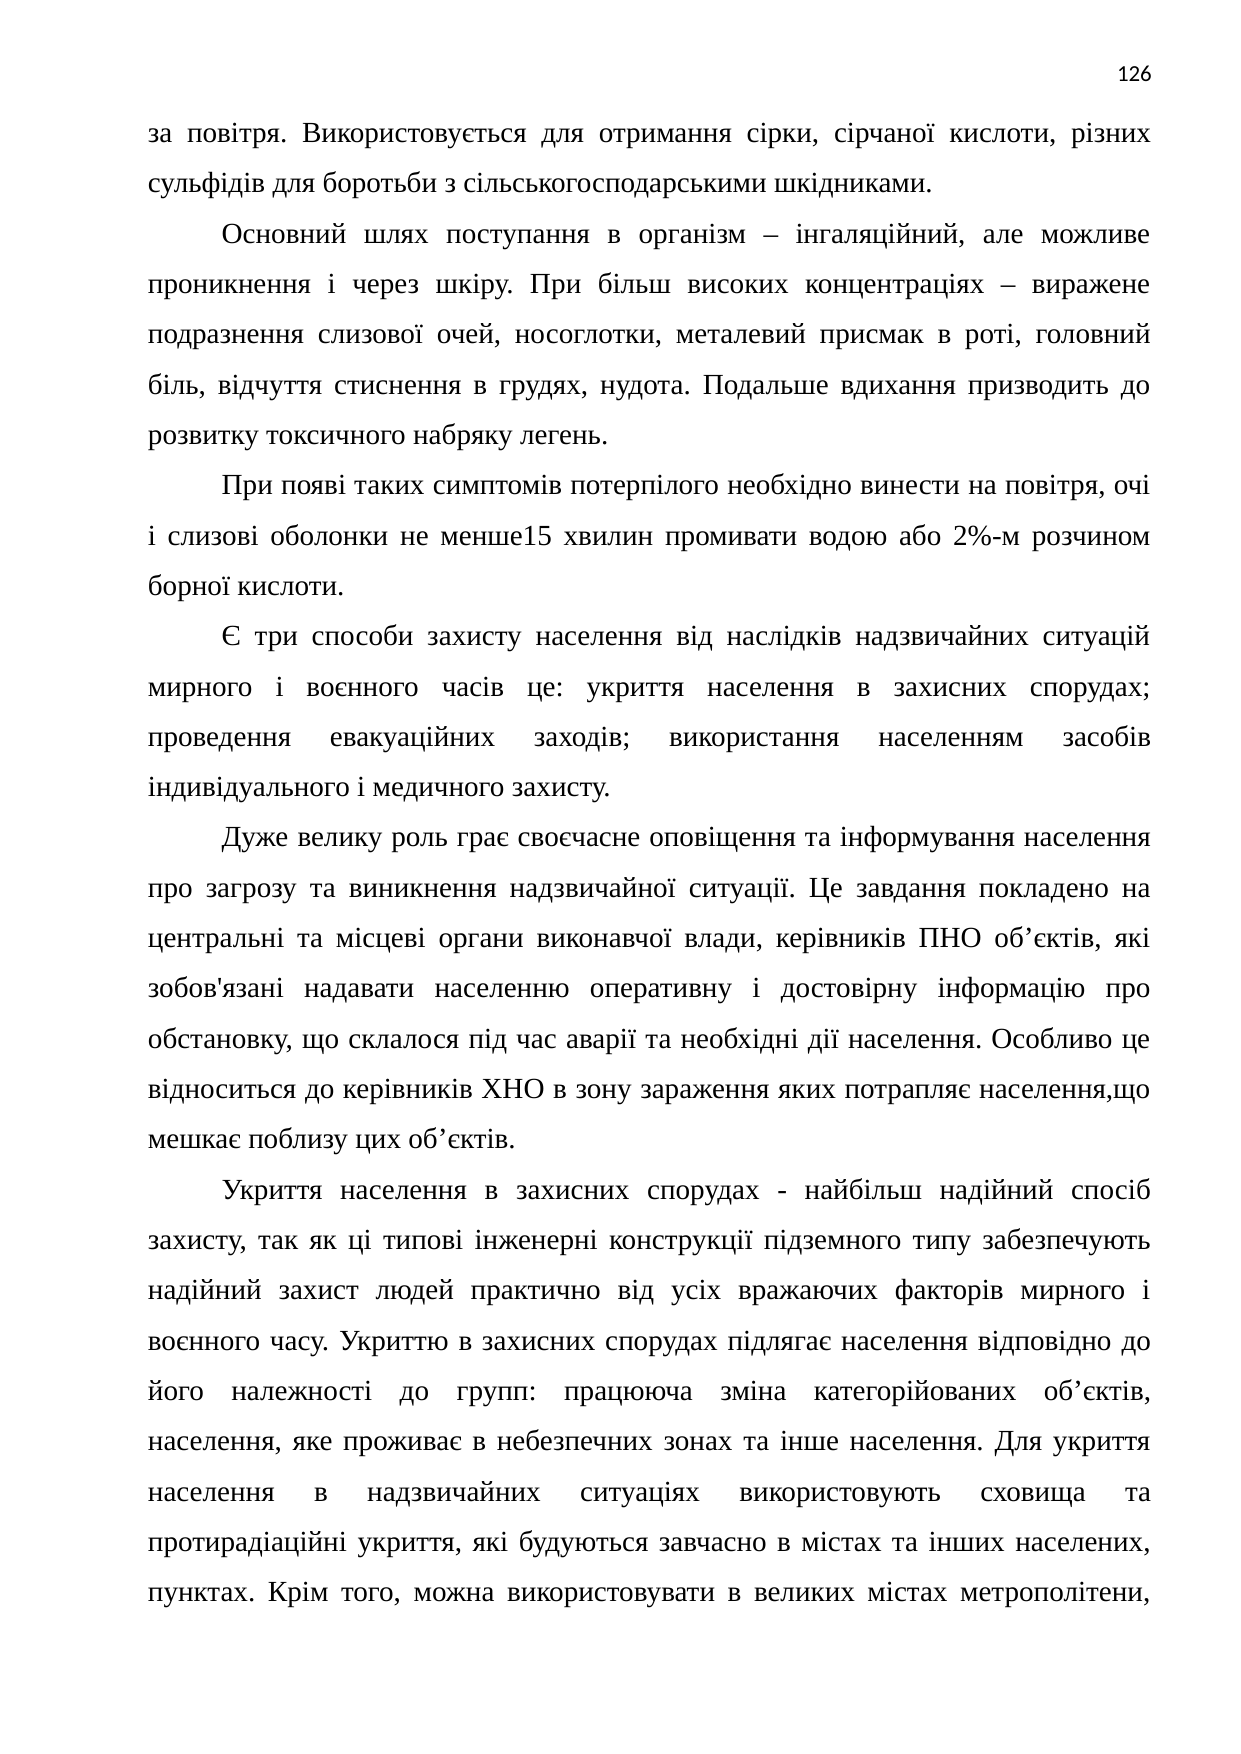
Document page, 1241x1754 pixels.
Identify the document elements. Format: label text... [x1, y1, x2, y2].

text Основний шлях поступання в організм – інгаляційний, але можливе проникнення і через шкіру. При більш високих концентраціях – виражене подразнення слизової очей, носоглотки, металевий присмак в роті, головний біль, відчуття стиснення в грудях, нудота. Подальше вдихання призводить до розвитку токсичного набряку легень. [148, 216, 1152, 451]
text Є три способи захисту населення від наслідків надзвичайних ситуацій мирного і воєнного часів це: укриття населення в захисних спорудах; проведення евакуаційних заходів; використання населенням засобів індивідуального і медичного захисту. [148, 618, 1152, 803]
text Дуже велику роль грає своєчасне оповіщення та інформування населення про загрозу та виникнення надзвичайної ситуації. Це завдання покладено на центральні та місцеві органи виконавчої влади, керівників ПНО об’єктів, які зобов'язані надавати населенню оперативну і достовірну інформацію про обстановку, що склалося під час аварії та необхідні дії населення. Особливо це відноситься до керівників ХНО в зону зараження яких потрапляє населення,що мешкає поблизу цих об’єктів. [148, 819, 1152, 1155]
text Укриття населення в захисних спорудах - найбільш надійний спосіб захисту, так як ці типові інженерні конструкції підземного типу забезпечують надійний захист людей практично від усіх вражаючих факторів мирного і воєнного часу. Укриттю в захисних спорудах підлягає населення відповідно до його належності до групп: працююча зміна категорійованих об’єктів, населення, яке проживає в небезпечних зонах та інше населення. Для укриття населення в надзвичайних ситуаціях використовують сховища та протирадіаційні укриття, які будуються завчасно в містах та інших населених, пунктах. Крім того, можна використовувати в великих містах метрополітени, [148, 1172, 1152, 1608]
text за повітря. Використовується для отримання сірки, сірчаної кислоти, різних сульфідів для боротьби з сільськогосподарськими шкідниками. [148, 115, 1152, 199]
text При появі таких симптомів потерпілого необхідно винести на повітря, очі і слизові оболонки не менше15 хвилин промивати водою або 2%-м розчином борної кислоти. [148, 467, 1152, 602]
